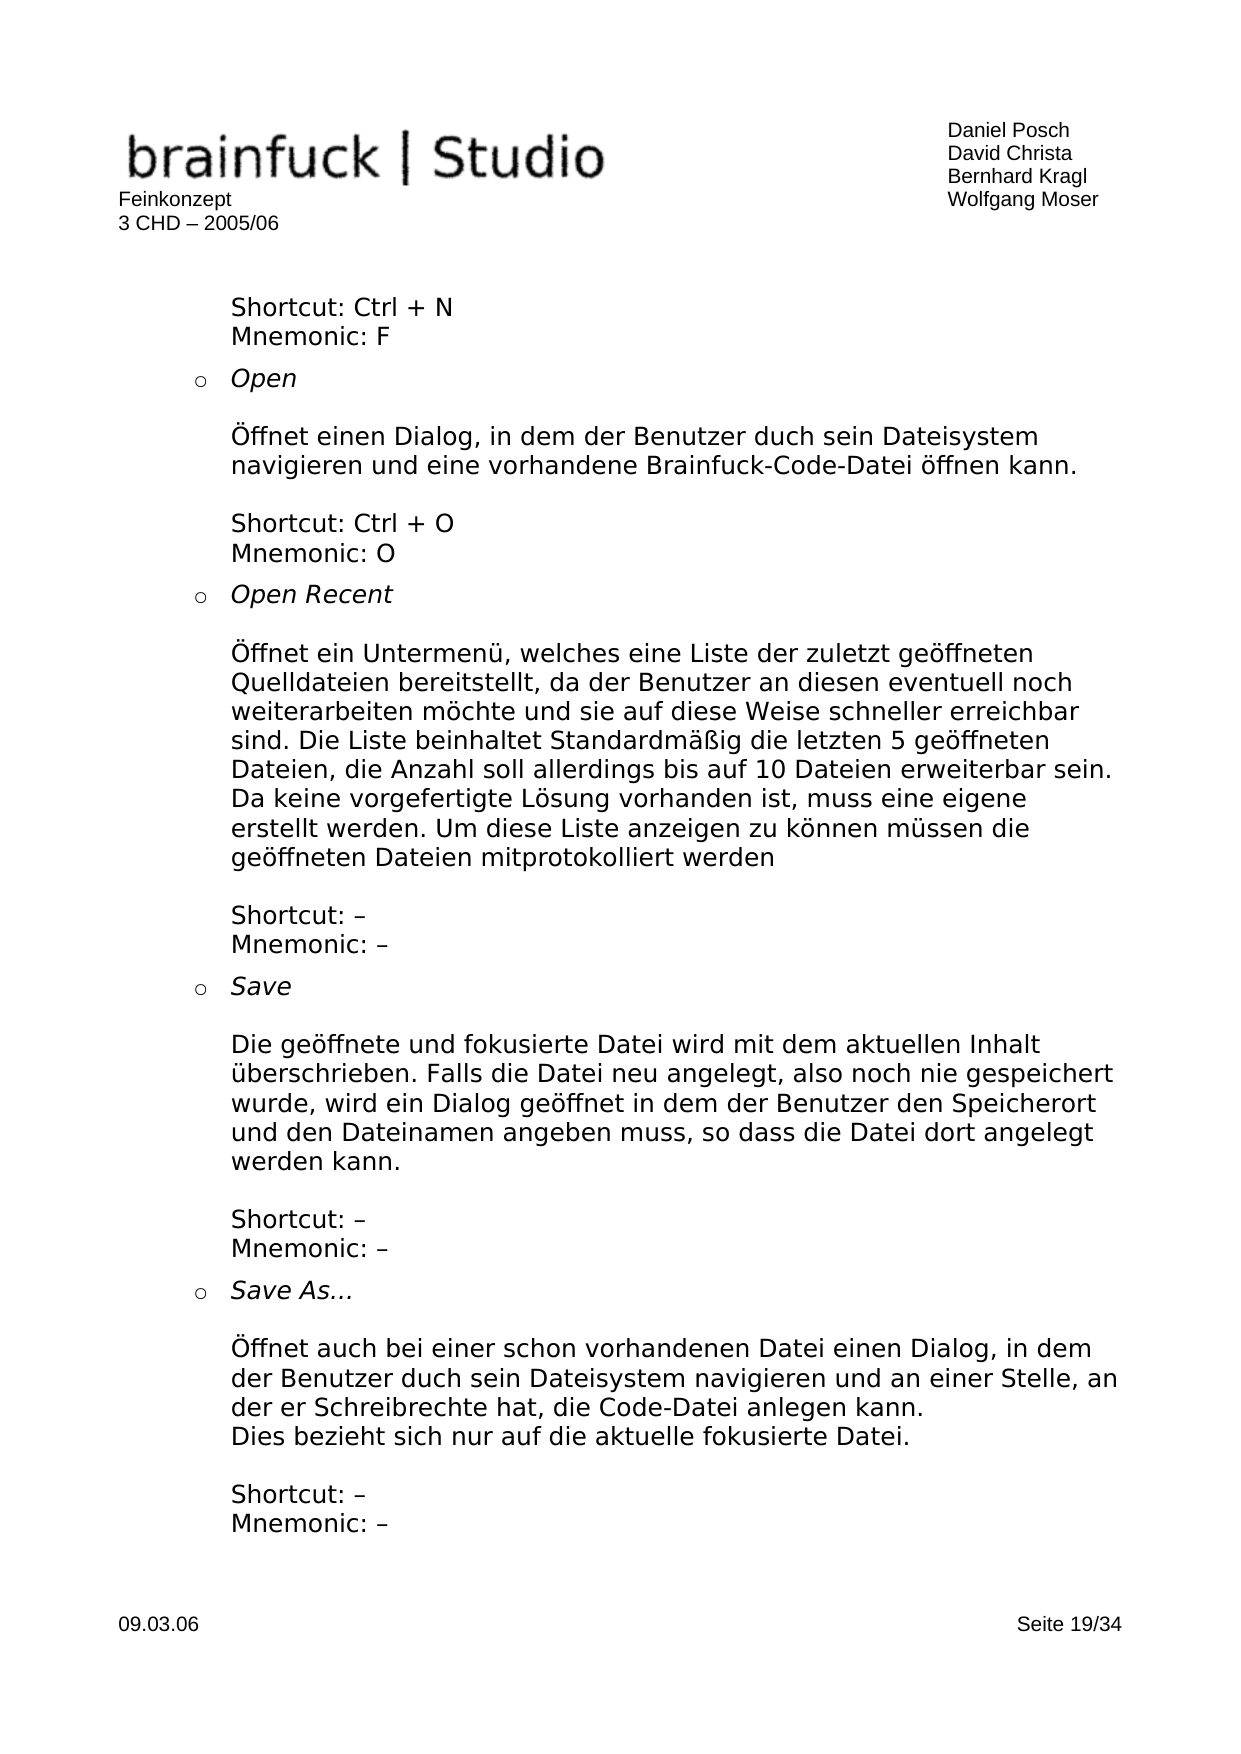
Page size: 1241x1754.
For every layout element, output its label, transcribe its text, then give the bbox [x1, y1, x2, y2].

list Open Öffnet einen Dialog, in dem der Benutzer duch sein Dateisystem navigieren und eine vorhandene Brainfuck-Code-Datei öffnen kann. Shortcut: Ctrl + O Mnemonic: O [193, 364, 1122, 568]
list Shortcut: Ctrl + N Mnemonic: F [193, 264, 1122, 351]
picture [118, 118, 609, 187]
list Open Recent Öffnet ein Untermenü, welches eine Liste der zuletzt geöffneten Quelldateien bereitstellt, da der Benutzer an diesen eventuell noch weiterarbeiten möchte und sie auf diese Weise schneller erreichbar sind. Die Liste beinhaltet Standardmäßig die letzten 5 geöffneten Dateien, die Anzahl soll allerdings bis auf 10 Dateien erweiterbar sein. Da keine vorgefertigte Lösung vorhanden ist, muss eine eigene erstellt werden. Um diese Liste anzeigen zu können müssen die geöffneten Dateien mitprotokolliert werden Shortcut: – Mnemonic: – [193, 580, 1122, 959]
list Save As... Öffnet auch bei einer schon vorhandenen Datei einen Dialog, in dem der Benutzer duch sein Dateisystem navigieren und an einer Stelle, an der er Schreibrechte hat, die Code-Datei anlegen kann. Dies bezieht sich nur auf die aktuelle fokusierte Datei. Shortcut: – Mnemonic: – [193, 1276, 1122, 1539]
list Save Die geöffnete und fokusierte Datei wird mit dem aktuellen Inhalt überschrieben. Falls die Datei neu angelegt, also noch nie gespeichert wurde, wird ein Dialog geöffnet in dem der Benutzer den Speicherort und den Dateinamen angeben muss, so dass die Datei dort angelegt werden kann. Shortcut: – Mnemonic: – [193, 972, 1122, 1264]
